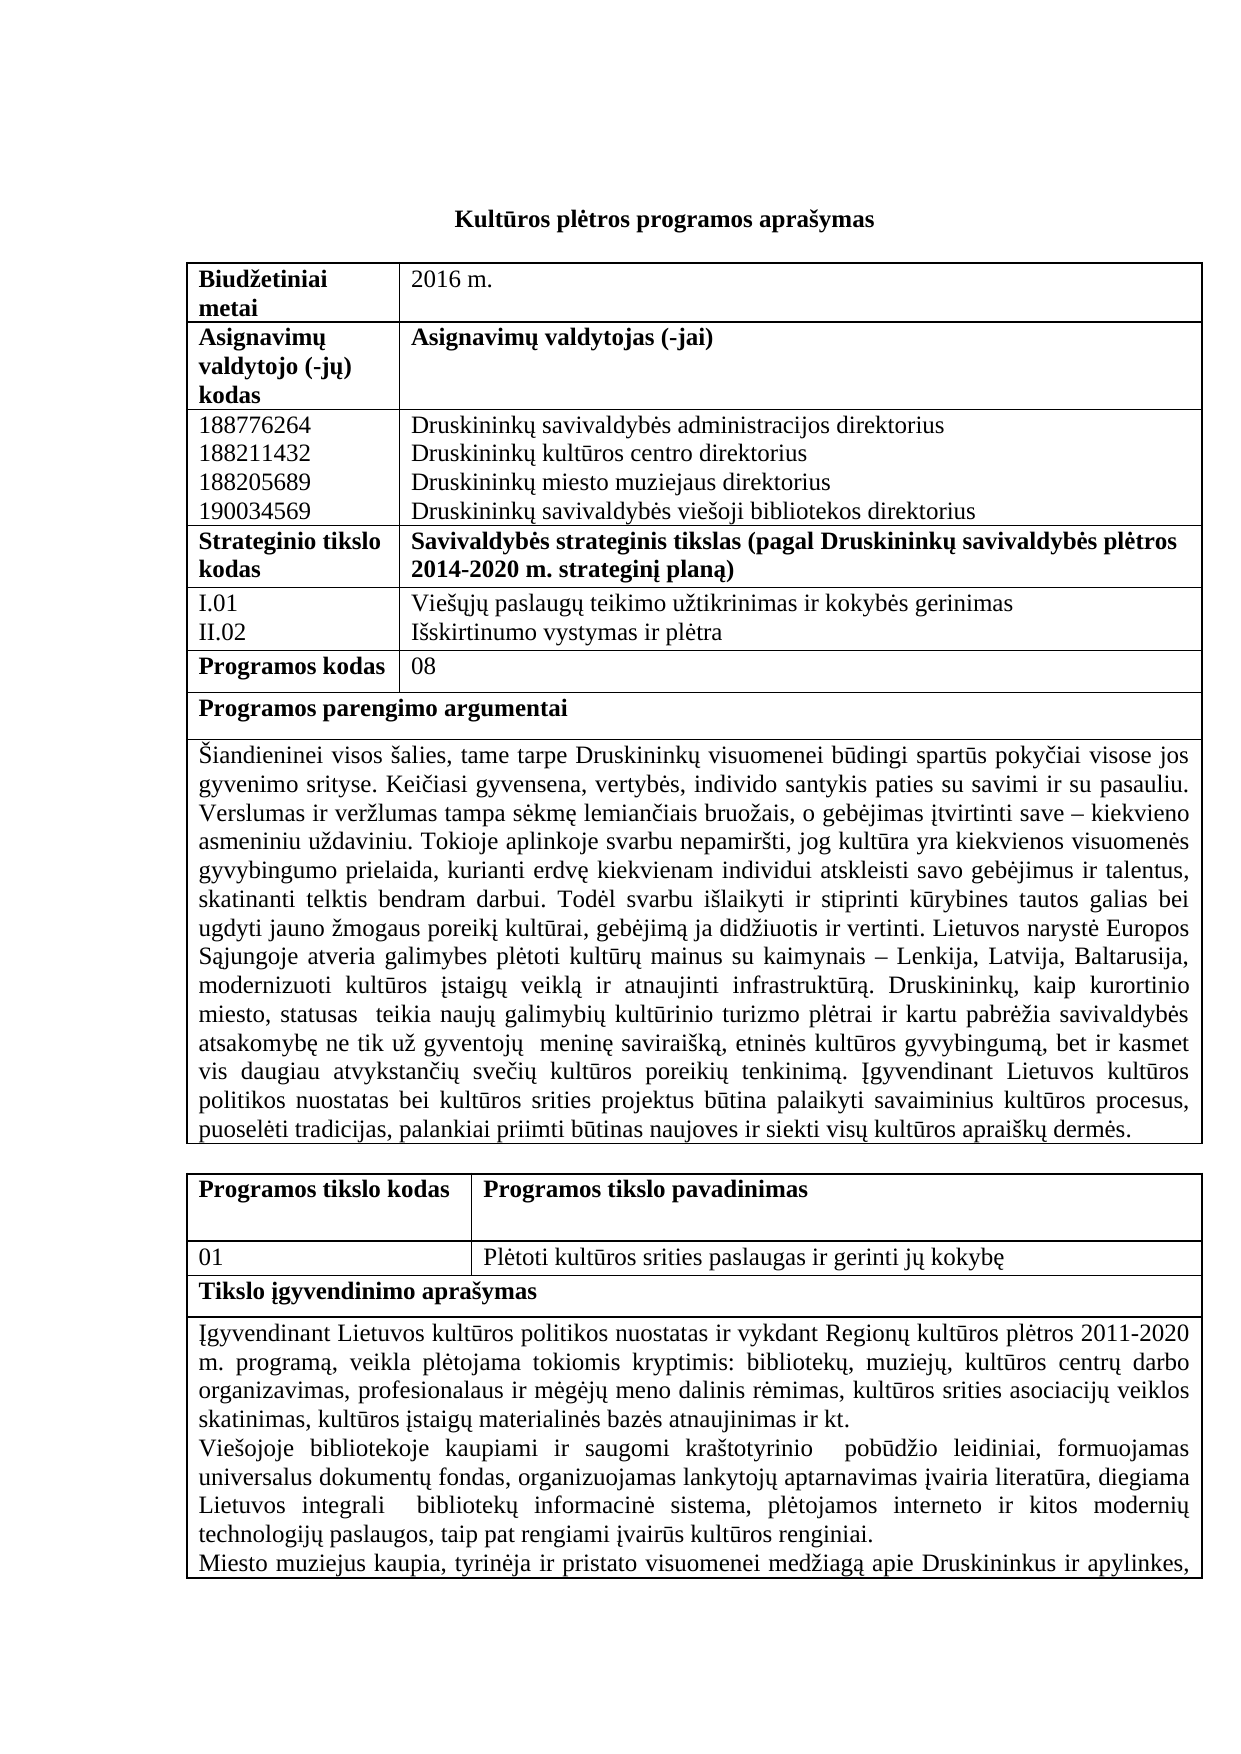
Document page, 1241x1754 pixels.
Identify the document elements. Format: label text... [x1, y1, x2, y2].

table_header Biudžetiniai metai [188, 264, 399, 321]
table_cell Plėtoti kultūros srities paslaugas ir gerinti jų kokybę [472, 1242, 1201, 1275]
table_cell Tikslo įgyvendinimo aprašymas [188, 1276, 1201, 1316]
table_cell Viešųjų paslaugų teikimo užtikrinimas ir kokybės gerinimas Išskirtinumo vystymas ir plėtra [400, 588, 1201, 650]
table_cell Druskininkų savivaldybės administracijos direktorius Druskininkų kultūros centro direktorius Druskininkų miesto muziejaus direktorius Druskininkų savivaldybės viešoji bibliotekos direktorius [400, 410, 1201, 525]
table_header 2016 m. [400, 264, 1201, 321]
table_cell 188776264 188211432 188205689 190034569 [188, 410, 399, 525]
table_cell Strateginio tikslo kodas [188, 526, 399, 587]
table_cell Asignavimų valdytojas (-jai) [400, 323, 1201, 409]
table_cell Programos kodas [188, 651, 399, 692]
table_cell Šiandieninei visos šalies, tame tarpe Druskininkų visuomenei būdingi spartūs pokyčiai visose jos gyvenimo srityse. Keičiasi gyvensena, vertybės, individo santykis paties su savimi ir su pasauliu. Verslumas ir veržlumas tampa sėkmę lemiančiais bruožais, o gebėjimas įtvirtinti save – kiekvieno asmeniniu uždaviniu. Tokioje aplinkoje svarbu nepamiršti, jog kultūra yra kiekvienos visuomenės gyvybingumo prielaida, kurianti erdvę kiekvienam individui atskleisti savo gebėjimus ir talentus, skatinanti telktis bendram darbui. Todėl svarbu išlaikyti ir stiprinti kūrybines tautos galias bei ugdyti jauno žmogaus poreikį kultūrai, gebėjimą ja didžiuotis ir vertinti. Lietuvos narystė Europos Sąjungoje atveria galimybes plėtoti kultūrų mainus su kaimynais – Lenkija, Latvija, Baltarusija, modernizuoti kultūros įstaigų veiklą ir atnaujinti infrastruktūrą. Druskininkų, kaip kurortinio miesto, statusas teikia naujų galimybių kultūrinio turizmo plėtrai ir kartu pabrėžia savivaldybės atsakomybę ne tik už gyventojų meninę saviraišką, etninės kultūros gyvybingumą, bet ir kasmet vis daugiau atvykstančių svečių kultūros poreikių tenkinimą. Įgyvendinant Lietuvos kultūros politikos nuostatas bei kultūros srities projektus būtina palaikyti savaiminius kultūros procesus, puoselėti tradicijas, palankiai priimti būtinas naujoves ir siekti visų kultūros apraiškų dermės. [188, 740, 1201, 1143]
text Kultūros plėtros programos aprašymas [177, 204, 1152, 233]
table_cell Asignavimų valdytojo (-jų) kodas [188, 323, 399, 409]
table_cell Savivaldybės strateginis tikslas (pagal Druskininkų savivaldybės plėtros 2014-2020 m. strateginį planą) [400, 526, 1201, 587]
table_cell 01 [188, 1242, 471, 1275]
table_cell 08 [400, 651, 1201, 692]
table_cell Programos parengimo argumentai [188, 693, 1201, 739]
table_cell I.01 II.02 [188, 588, 399, 650]
table_header Programos tikslo pavadinimas [472, 1175, 1201, 1239]
table_cell Įgyvendinant Lietuvos kultūros politikos nuostatas ir vykdant Regionų kultūros plėtros 2011-2020 m. programą, veikla plėtojama tokiomis kryptimis: bibliotekų, muziejų, kultūros centrų darbo organizavimas, profesionalaus ir mėgėjų meno dalinis rėmimas, kultūros srities asociacijų veiklos skatinimas, kultūros įstaigų materialinės bazės atnaujinimas ir kt. Viešojoje bibliotekoje kaupiami ir saugomi kraštotyrinio pobūdžio leidiniai, formuojamas universalus dokumentų fondas, organizuojamas lankytojų aptarnavimas įvairia literatūra, diegiama Lietuvos integrali bibliotekų informacinė sistema, plėtojamos interneto ir kitos modernių technologijų paslaugos, taip pat rengiami įvairūs kultūros renginiai. Miesto muziejus kaupia, tyrinėja ir pristato visuomenei medžiagą apie Druskininkus ir apylinkes, [188, 1318, 1201, 1577]
table_header Programos tikslo kodas [188, 1175, 471, 1239]
